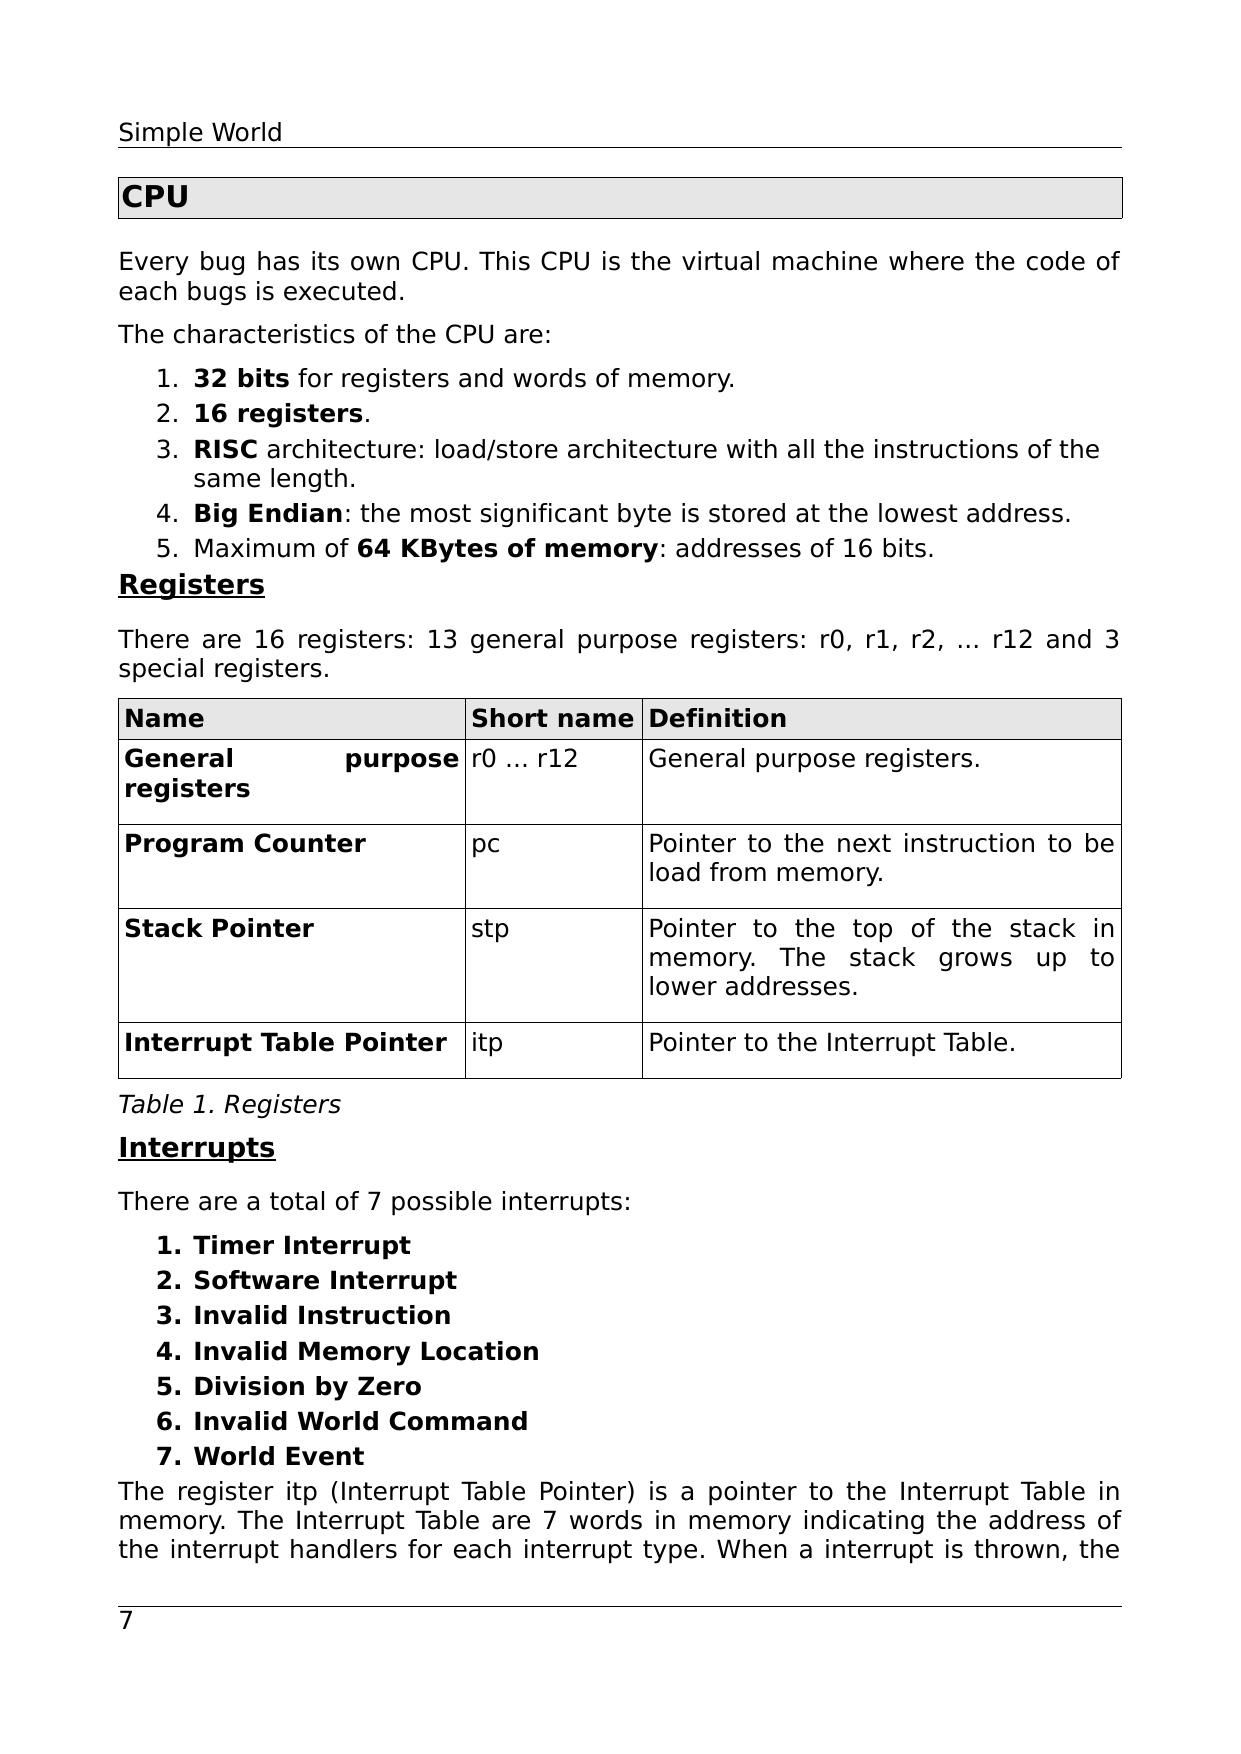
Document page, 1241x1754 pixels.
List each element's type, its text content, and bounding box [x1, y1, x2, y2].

table_cell Program Counter [119, 825, 465, 908]
table_cell pc [466, 825, 642, 908]
table_cell r0 ... r12 [466, 740, 642, 823]
list World Event [156, 1442, 1122, 1471]
list Invalid Instruction [156, 1302, 1122, 1331]
text The characteristics of the CPU are: [118, 321, 1122, 350]
list Division by Zero [156, 1372, 1122, 1401]
title CPU [119, 178, 1122, 218]
text Every bug has its own CPU. This CPU is the virtual machine where the code of each bugs is executed. [118, 247, 1122, 306]
text There are a total of 7 possible interrupts: [118, 1187, 1122, 1217]
text Table 1. Registers [118, 1090, 1122, 1119]
list Invalid World Command [156, 1407, 1122, 1436]
table_cell Pointer to the Interrupt Table. [643, 1023, 1121, 1077]
table_header Name [119, 699, 465, 739]
list Software Interrupt [156, 1266, 1122, 1296]
table_header Short name [466, 699, 642, 739]
table_cell Pointer to the next instruction to be load from memory. [643, 825, 1121, 908]
table_cell stp [466, 909, 642, 1022]
list 16 registers. [156, 400, 1122, 429]
table_cell itp [466, 1023, 642, 1077]
title Registers [118, 569, 1122, 601]
text The register itp (Interrupt Table Pointer) is a pointer to the Interrupt Table in memory. The Interrupt Table are 7 words in memory indicating the address of the interrupt handlers for each interrupt type. When a interrupt is thrown, the [118, 1477, 1122, 1564]
list RISC architecture: load/store architecture with all the instructions of the same length. [156, 435, 1122, 493]
list Timer Interrupt [156, 1231, 1122, 1261]
list Invalid Memory Location [156, 1337, 1122, 1366]
table_cell General purpose registers. [643, 740, 1121, 823]
table_cell General purpose registers [119, 740, 465, 823]
table_cell Pointer to the top of the stack in memory. The stack grows up to lower addresses. [643, 909, 1121, 1022]
list Big Endian: the most significant byte is stored at the lowest address. [156, 499, 1122, 528]
text There are 16 registers: 13 general purpose registers: r0, r1, r2, ... r12 and 3 special registers. [118, 625, 1122, 683]
table_cell Stack Pointer [119, 909, 465, 1022]
table_header Definition [643, 699, 1121, 739]
list 32 bits for registers and words of memory. [156, 364, 1122, 394]
table_cell Interrupt Table Pointer [119, 1023, 465, 1077]
title Interrupts [118, 1132, 1122, 1164]
list Maximum of 64 KBytes of memory: addresses of 16 bits. [156, 534, 1122, 563]
